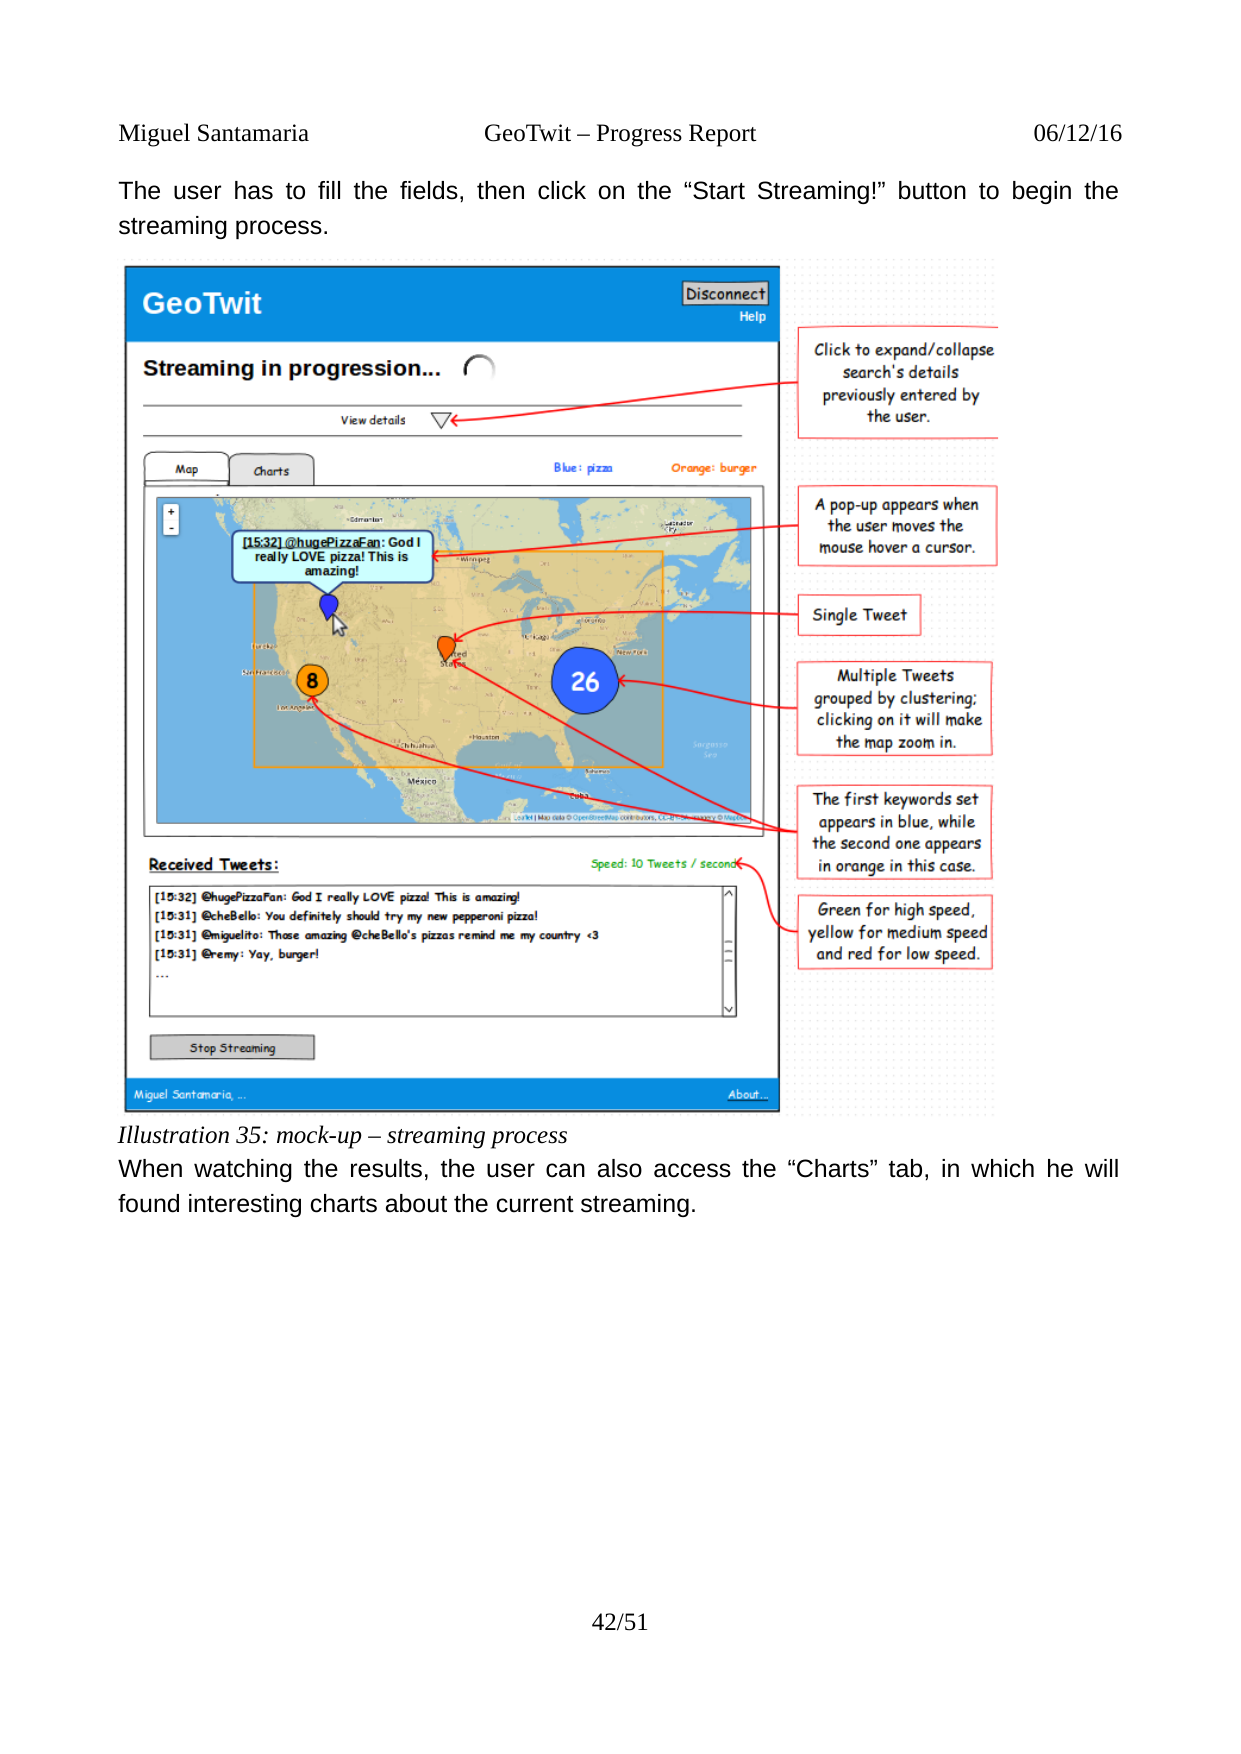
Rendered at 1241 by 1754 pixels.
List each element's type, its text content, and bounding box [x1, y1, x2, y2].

text [117, 246, 998, 258]
text The user has to fill the fields, then click on the “Start Streaming!” button to begin the streaming process. [118, 176, 1122, 239]
picture [117, 258, 999, 1120]
text Illustration 35: mock-up – streaming process [117, 1120, 998, 1149]
text When watching the results, the user can also access the “Charts” tab, in which he will found interesting charts about the current streaming. [118, 983, 1122, 1218]
